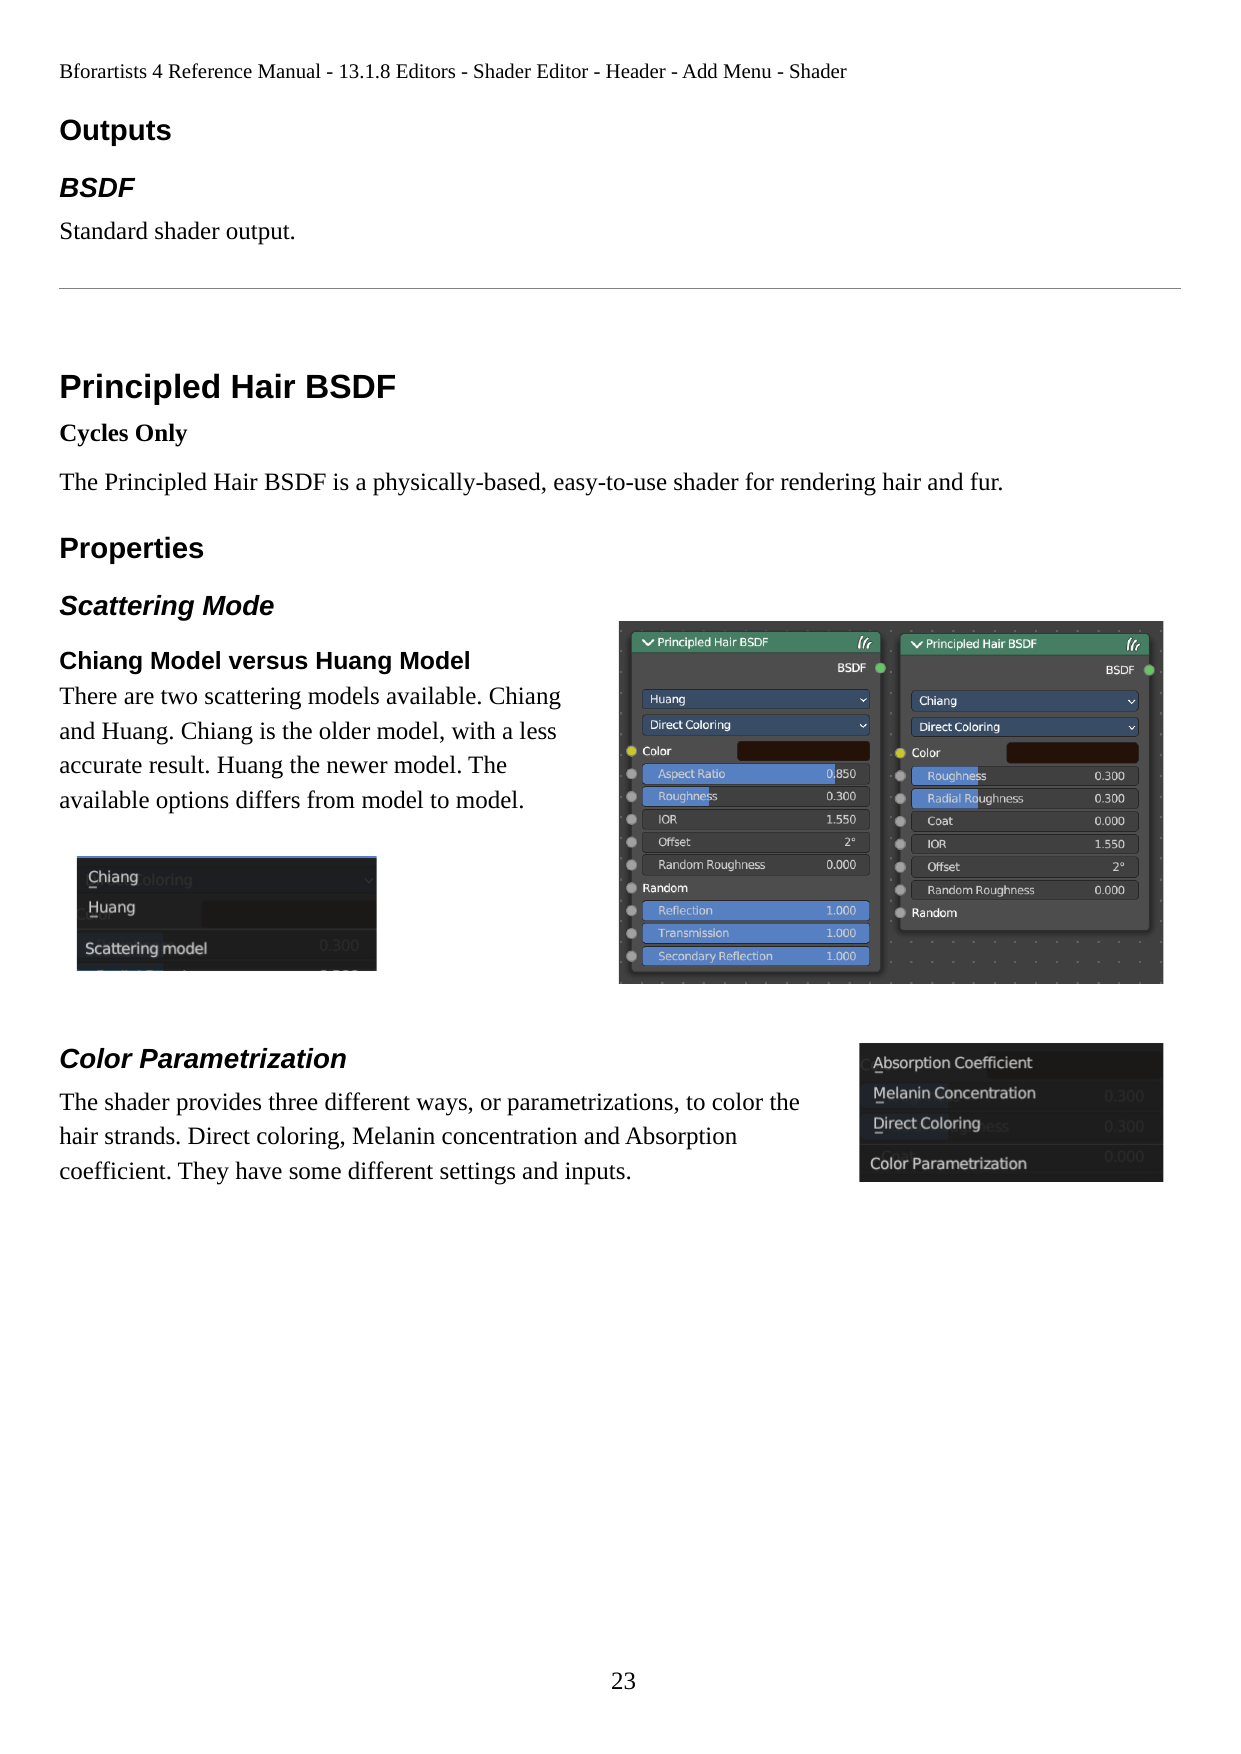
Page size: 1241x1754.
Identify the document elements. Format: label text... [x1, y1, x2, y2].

picture [76, 856, 377, 971]
subtitle BSDF [59, 171, 1181, 203]
text The Principled Hair BSDF is a physically-based, easy-to-use shader for rendering hair and fur. [59, 467, 1181, 496]
picture [618, 621, 1164, 984]
text Cycles Only [59, 418, 1181, 447]
subtitle Chiang Model versus Huang Model [59, 646, 618, 675]
subtitle Outputs [59, 113, 1181, 146]
text There are two scattering models available. Chiang and Huang. Chiang is the older model, with a less accurate result. Huang the newer model. The available options differs from model to model. [59, 681, 618, 813]
subtitle Scattering Mode [59, 589, 1181, 621]
text The shader provides three different ways, or parametrizations, to color the hair strands. Direct coloring, Melanin concentration and Absorption coefficient. They have some different settings and inputs. [59, 1087, 1181, 1184]
subtitle Principled Hair BSDF [59, 367, 1181, 406]
text Standard shader output. [59, 216, 1181, 244]
subtitle Color Parametrization [59, 1042, 1181, 1074]
subtitle Properties [59, 531, 1181, 564]
picture [859, 1043, 1164, 1182]
